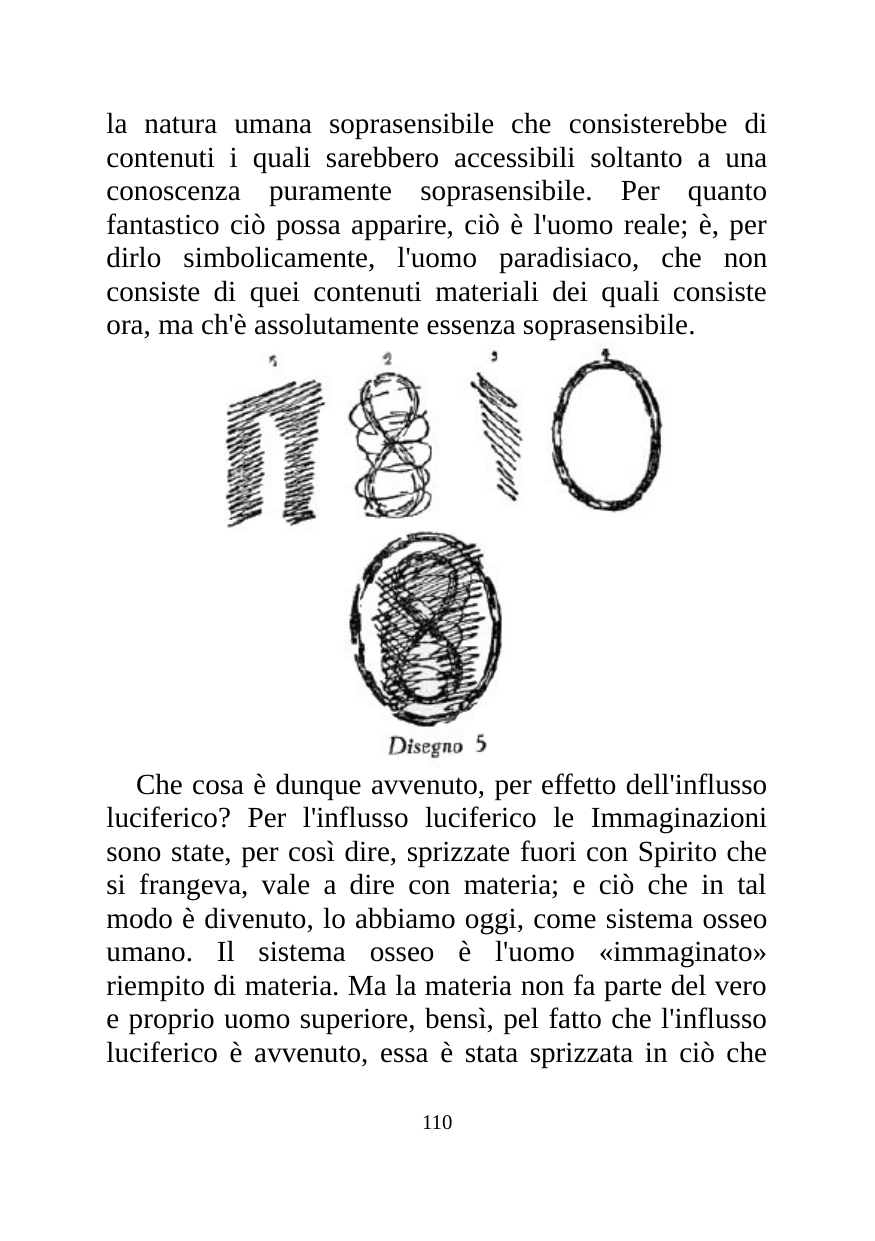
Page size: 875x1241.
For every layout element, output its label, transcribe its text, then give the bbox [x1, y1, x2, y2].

text Che cosa è dunque avvenuto, per effetto dell'influsso luciferico? Per l'influsso luciferico le Immaginazioni sono state, per così dire, sprizzate fuori con Spirito che si frangeva, vale a dire con materia; e ciò che in tal modo è divenuto, lo abbiamo oggi, come sistema osseo umano. Il sistema osseo è l'uomo «immaginato» riempito di materia. Ma la materia non fa parte del vero e proprio uomo superiore, bensì, pel fatto che l'influsso luciferico è avvenuto, essa è stata sprizzata in ciò che [106, 767, 768, 1069]
text la natura umana soprasensibile che consisterebbe di contenuti i quali sarebbero accessibili soltanto a una conoscenza puramente soprasensibile. Per quanto fantastico ciò possa apparire, ciò è l'uomo reale; è, per dirlo simbolicamente, l'uomo paradisiaco, che non consiste di quei contenuti materiali dei quali consiste ora, ma ch'è assolutamente essenza soprasensibile. [106, 106, 768, 341]
picture [201, 341, 673, 767]
